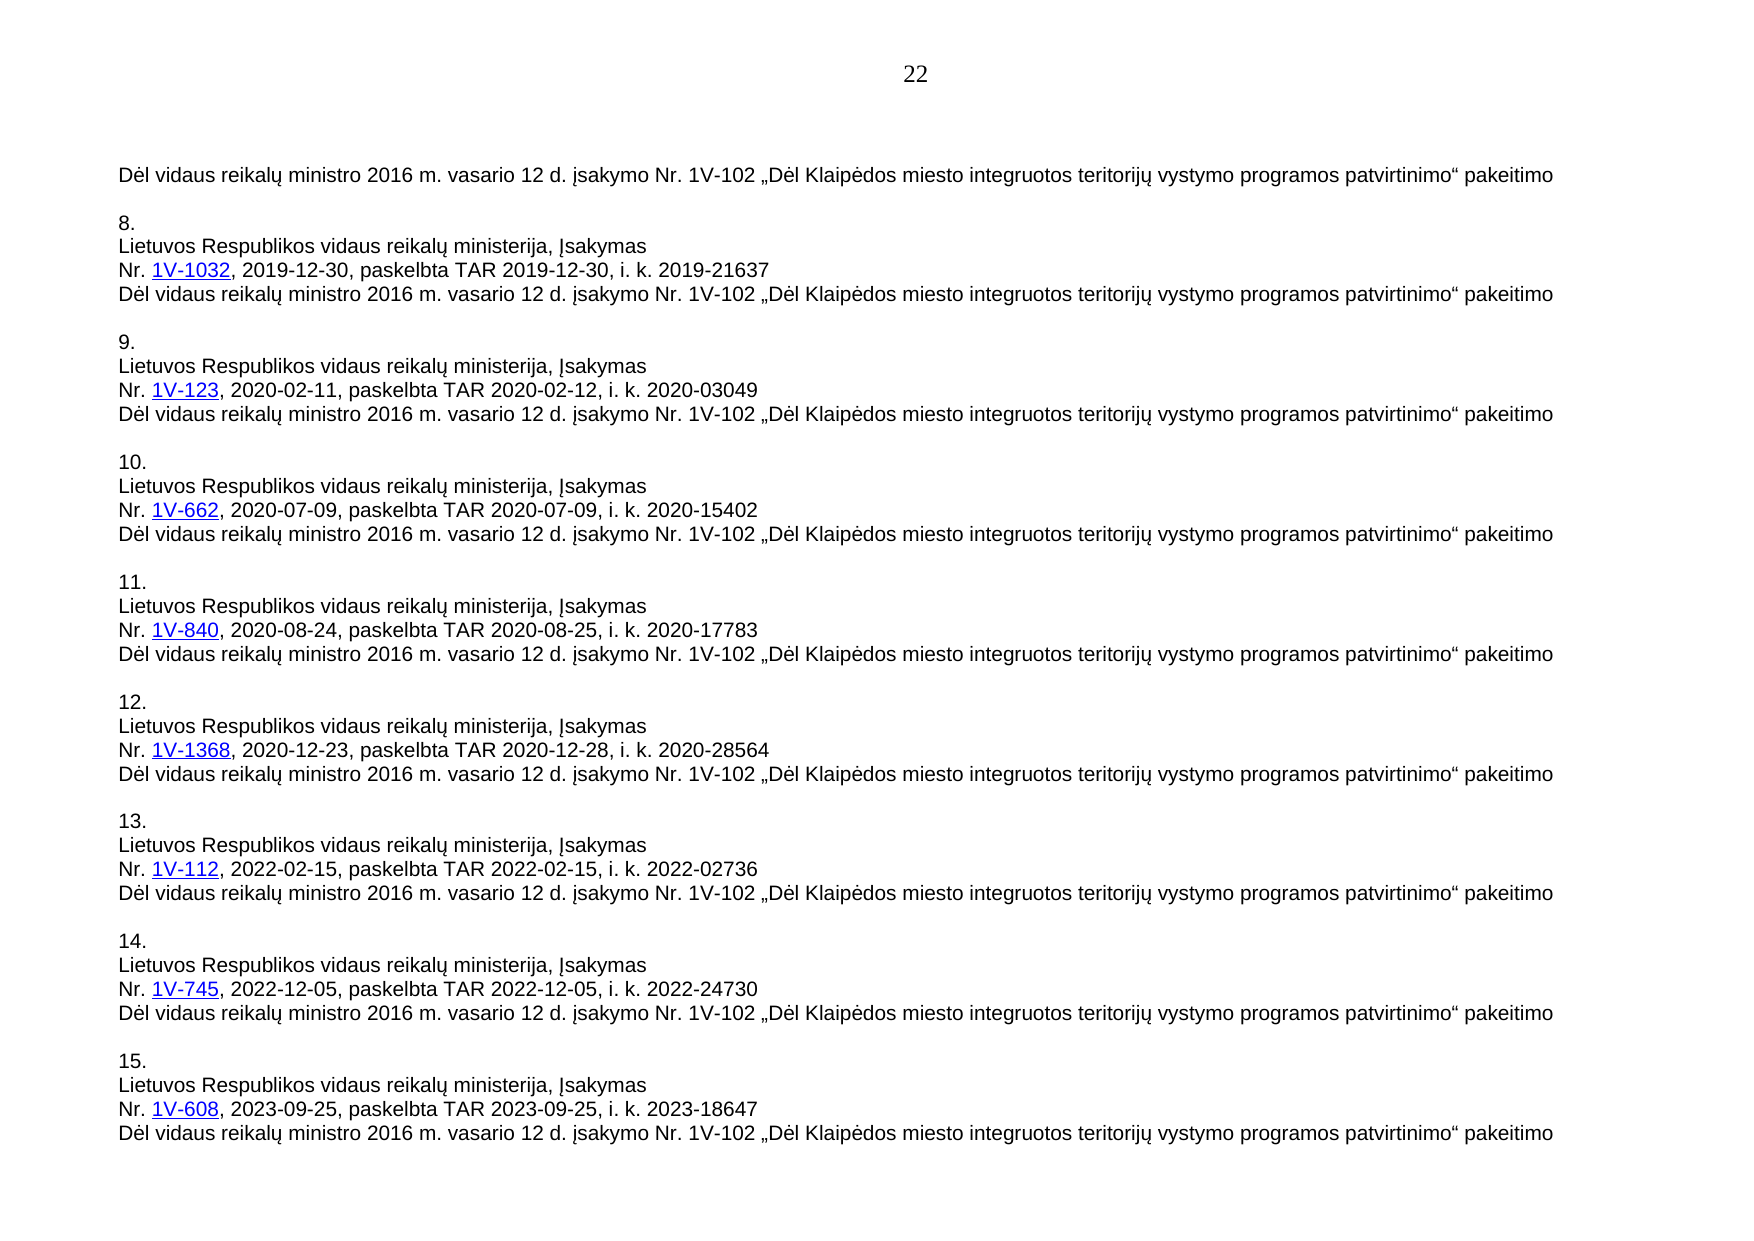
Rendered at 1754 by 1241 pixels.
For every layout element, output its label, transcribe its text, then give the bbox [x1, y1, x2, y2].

text Nr. 1V-745, 2022-12-05, paskelbta TAR 2022-12-05, i. k. 2022-24730 [118, 977, 1713, 1001]
text Lietuvos Respublikos vidaus reikalų ministerija, Įsakymas [118, 234, 1713, 258]
text Lietuvos Respublikos vidaus reikalų ministerija, Įsakymas [118, 953, 1713, 977]
text Nr. 1V-608, 2023-09-25, paskelbta TAR 2023-09-25, i. k. 2023-18647 [118, 1097, 1713, 1121]
text 9. [118, 330, 1713, 354]
text Nr. 1V-1032, 2019-12-30, paskelbta TAR 2019-12-30, i. k. 2019-21637 [118, 258, 1713, 282]
text Lietuvos Respublikos vidaus reikalų ministerija, Įsakymas [118, 1073, 1713, 1097]
text Dėl vidaus reikalų ministro 2016 m. vasario 12 d. įsakymo Nr. 1V-102 „Dėl Klaipėdos miesto integruotos teritorijų vystymo programos patvirtinimo“ pakeitimo [118, 761, 1713, 785]
text Dėl vidaus reikalų ministro 2016 m. vasario 12 d. įsakymo Nr. 1V-102 „Dėl Klaipėdos miesto integruotos teritorijų vystymo programos patvirtinimo“ pakeitimo [118, 881, 1713, 905]
text Nr. 1V-840, 2020-08-24, paskelbta TAR 2020-08-25, i. k. 2020-17783 [118, 618, 1713, 642]
text Dėl vidaus reikalų ministro 2016 m. vasario 12 d. įsakymo Nr. 1V-102 „Dėl Klaipėdos miesto integruotos teritorijų vystymo programos patvirtinimo“ pakeitimo [118, 642, 1713, 666]
text Lietuvos Respublikos vidaus reikalų ministerija, Įsakymas [118, 713, 1713, 737]
text Dėl vidaus reikalų ministro 2016 m. vasario 12 d. įsakymo Nr. 1V-102 „Dėl Klaipėdos miesto integruotos teritorijų vystymo programos patvirtinimo“ pakeitimo [118, 522, 1713, 546]
text Nr. 1V-112, 2022-02-15, paskelbta TAR 2022-02-15, i. k. 2022-02736 [118, 857, 1713, 881]
text 10. [118, 450, 1713, 474]
text Lietuvos Respublikos vidaus reikalų ministerija, Įsakymas [118, 474, 1713, 498]
text Dėl vidaus reikalų ministro 2016 m. vasario 12 d. įsakymo Nr. 1V-102 „Dėl Klaipėdos miesto integruotos teritorijų vystymo programos patvirtinimo“ pakeitimo [118, 402, 1713, 426]
text 8. [118, 210, 1713, 234]
text 11. [118, 570, 1713, 594]
text Dėl vidaus reikalų ministro 2016 m. vasario 12 d. įsakymo Nr. 1V-102 „Dėl Klaipėdos miesto integruotos teritorijų vystymo programos patvirtinimo“ pakeitimo [118, 1001, 1713, 1025]
text Dėl vidaus reikalų ministro 2016 m. vasario 12 d. įsakymo Nr. 1V-102 „Dėl Klaipėdos miesto integruotos teritorijų vystymo programos patvirtinimo“ pakeitimo [118, 1121, 1713, 1145]
text Nr. 1V-662, 2020-07-09, paskelbta TAR 2020-07-09, i. k. 2020-15402 [118, 498, 1713, 522]
text Nr. 1V-123, 2020-02-11, paskelbta TAR 2020-02-12, i. k. 2020-03049 [118, 378, 1713, 402]
text Lietuvos Respublikos vidaus reikalų ministerija, Įsakymas [118, 833, 1713, 857]
text 15. [118, 1049, 1713, 1073]
text Dėl vidaus reikalų ministro 2016 m. vasario 12 d. įsakymo Nr. 1V-102 „Dėl Klaipėdos miesto integruotos teritorijų vystymo programos patvirtinimo“ pakeitimo [118, 282, 1713, 306]
text 13. [118, 809, 1713, 833]
text Nr. 1V-1368, 2020-12-23, paskelbta TAR 2020-12-28, i. k. 2020-28564 [118, 737, 1713, 761]
text 12. [118, 689, 1713, 713]
text Dėl vidaus reikalų ministro 2016 m. vasario 12 d. įsakymo Nr. 1V-102 „Dėl Klaipėdos miesto integruotos teritorijų vystymo programos patvirtinimo“ pakeitimo [118, 162, 1713, 186]
text Lietuvos Respublikos vidaus reikalų ministerija, Įsakymas [118, 354, 1713, 378]
text 14. [118, 929, 1713, 953]
text Lietuvos Respublikos vidaus reikalų ministerija, Įsakymas [118, 594, 1713, 618]
